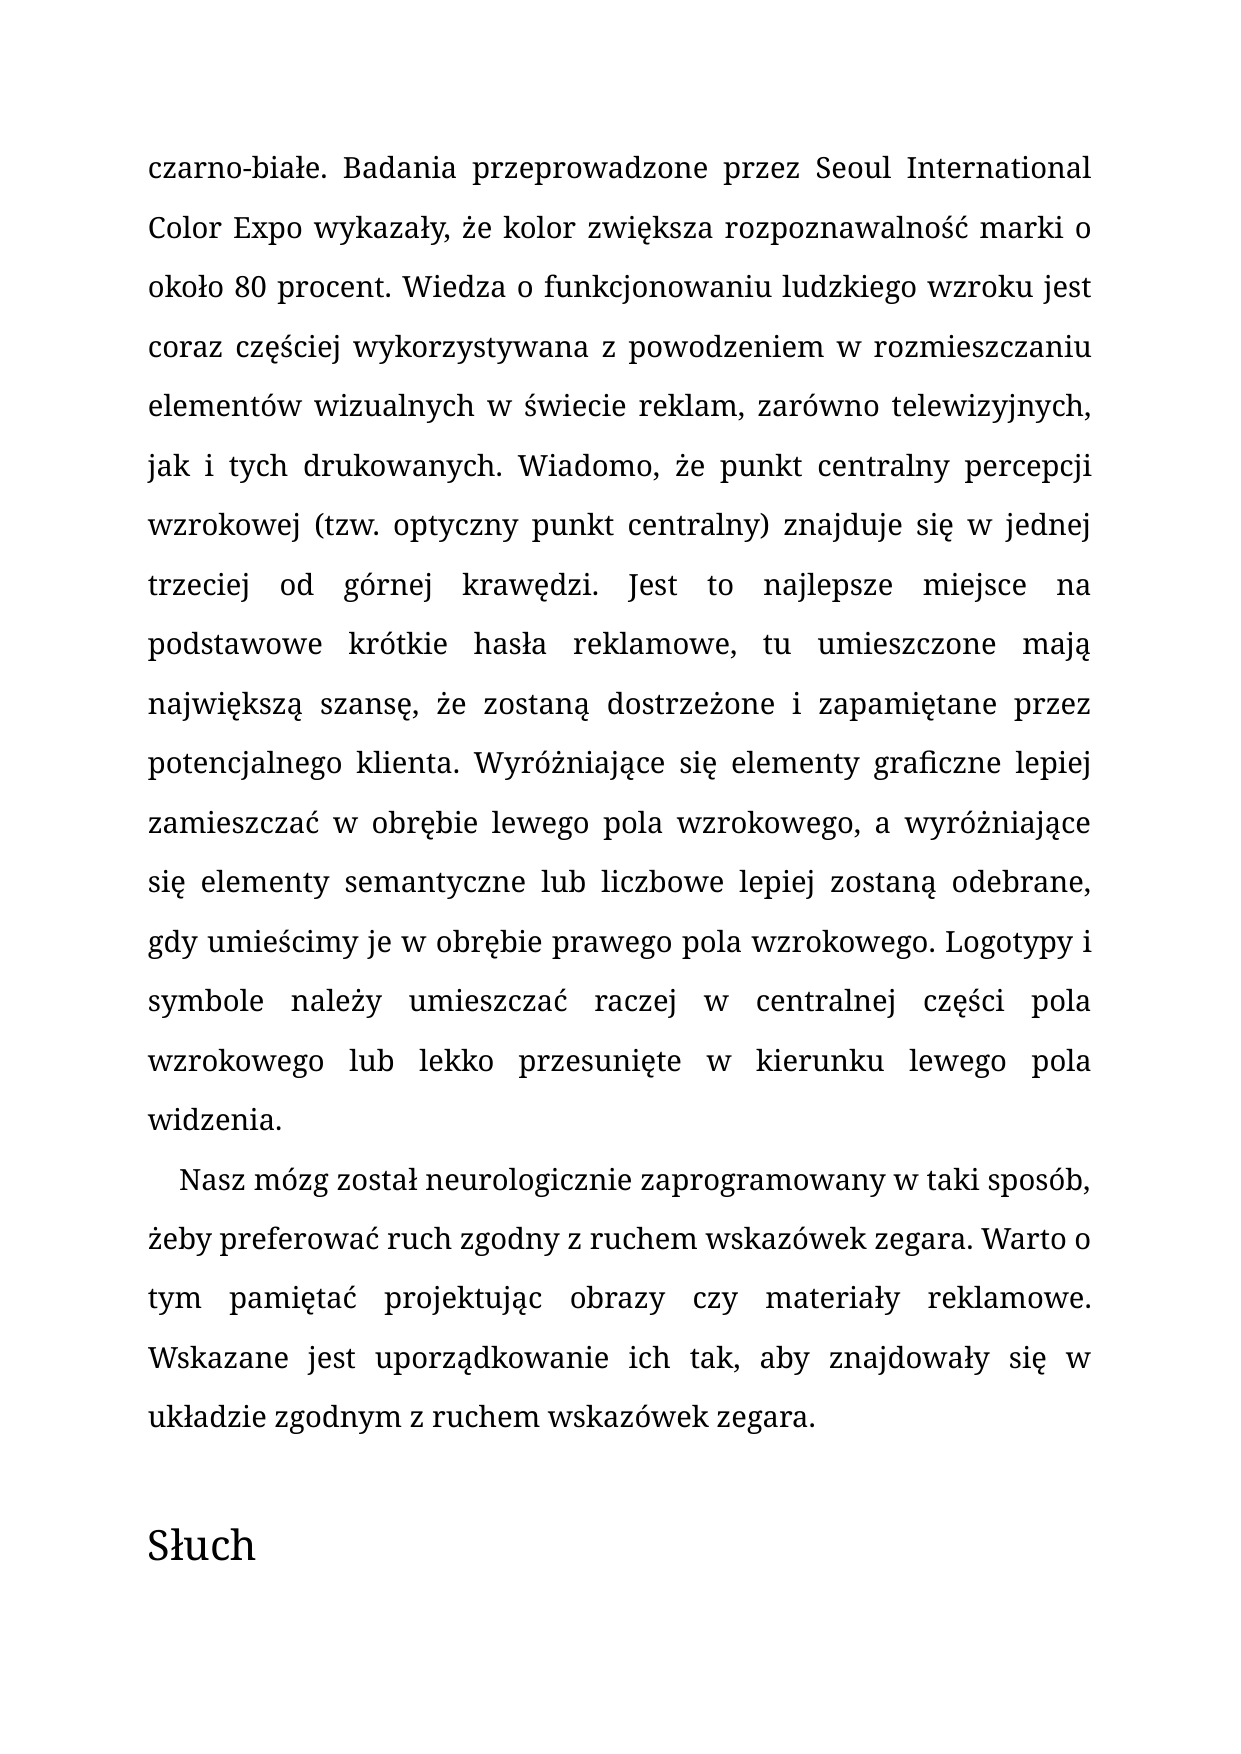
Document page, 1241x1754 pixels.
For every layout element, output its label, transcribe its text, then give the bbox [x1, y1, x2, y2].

text Słuch [148, 1516, 1093, 1572]
text czarno-białe. Badania przeprowadzone przez Seoul International Color Expo wykazały, że kolor zwiększa rozpoznawalność marki o około 80 procent. Wiedza o funkcjonowaniu ludzkiego wzroku jest coraz częściej wykorzystywana z powodzeniem w rozmieszczaniu elementów wizualnych w świecie reklam, zarówno telewizyjnych, jak i tych drukowanych. Wiadomo, że punkt centralny percepcji wzrokowej (tzw. optyczny punkt centralny) znajduje się w jednej trzeciej od górnej krawędzi. Jest to najlepsze miejsce na podstawowe krótkie hasła reklamowe, tu umieszczone mają największą szansę, że zostaną dostrzeżone i zapamiętane przez potencjalnego klienta. Wyróżniające się elementy graficzne lepiej zamieszczać w obrębie lewego pola wzrokowego, a wyróżniające się elementy semantyczne lub liczbowe lepiej zostaną odebrane, gdy umieścimy je w obrębie prawego pola wzrokowego. Logotypy i symbole należy umieszczać raczej w centralnej części pola wzrokowego lub lekko przesunięte w kierunku lewego pola widzenia. [148, 148, 1093, 1139]
text Nasz mózg został neurologicznie zaprogramowany w taki sposób, żeby preferować ruch zgodny z ruchem wskazówek zegara. Warto o tym pamiętać projektując obrazy czy materiały reklamowe. Wskazane jest uporządkowanie ich tak, aby znajdowały się w układzie zgodnym z ruchem wskazówek zegara. [148, 1159, 1093, 1436]
